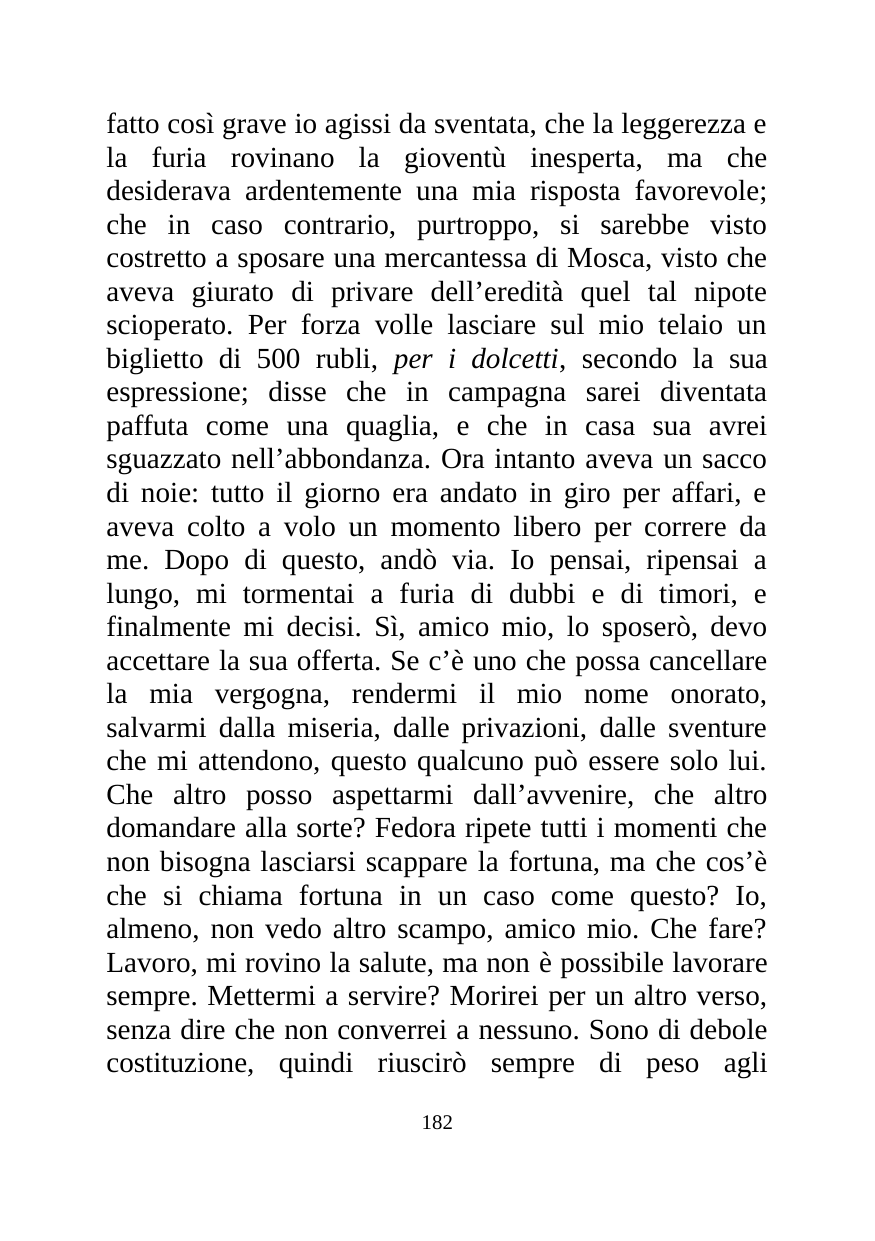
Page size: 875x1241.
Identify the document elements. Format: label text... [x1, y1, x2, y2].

text fatto così grave io agissi da sventata, che la leggerezza e la furia rovinano la gioventù inesperta, ma che desiderava ardentemente una mia risposta favorevole; che in caso contrario, purtroppo, si sarebbe visto costretto a sposare una mercantessa di Mosca, visto che aveva giurato di privare dell’eredità quel tal nipote scioperato. Per forza volle lasciare sul mio telaio un biglietto di 500 rubli, per i dolcetti, secondo la sua espressione; disse che in campagna sarei diventata paffuta come una quaglia, e che in casa sua avrei sguazzato nell’abbondanza. Ora intanto aveva un sacco di noie: tutto il giorno era andato in giro per affari, e aveva colto a volo un momento libero per correre da me. Dopo di questo, andò via. Io pensai, ripensai a lungo, mi tormentai a furia di dubbi e di timori, e finalmente mi decisi. Sì, amico mio, lo sposerò, devo accettare la sua offerta. Se c’è uno che possa cancellare la mia vergogna, rendermi il mio nome onorato, salvarmi dalla miseria, dalle privazioni, dalle sventure che mi attendono, questo qualcuno può essere solo lui. Che altro posso aspettarmi dall’avvenire, che altro domandare alla sorte? Fedora ripete tutti i momenti che non bisogna lasciarsi scappare la fortuna, ma che cos’è che si chiama fortuna in un caso come questo? Io, almeno, non vedo altro scampo, amico mio. Che fare? Lavoro, mi rovino la salute, ma non è possibile lavorare sempre. Mettermi a servire? Morirei per un altro verso, senza dire che non converrei a nessuno. Sono di debole costituzione, quindi riuscirò sempre di peso agli [106, 106, 768, 1079]
